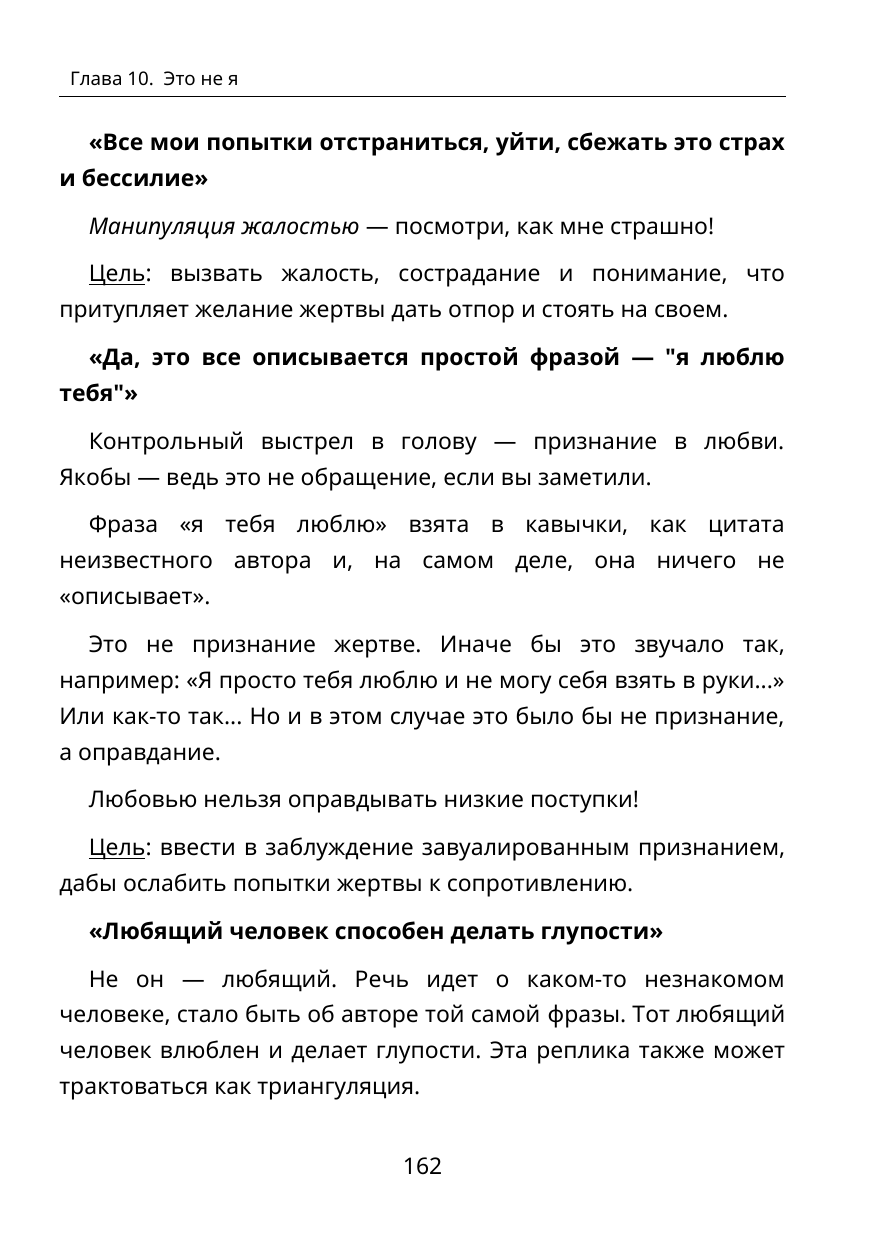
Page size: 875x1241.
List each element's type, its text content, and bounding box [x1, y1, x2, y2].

text «Любящий человек способен делать глупости» [59, 915, 786, 946]
text Это не признание жертве. Иначе бы это звучало так, например: «Я просто тебя люблю и не могу себя взять в руки...» Или как-то так... Но и в этом случае это было бы не признание, а оправдание. [59, 628, 786, 767]
text «Да, это все описывается простой фразой — "я люблю тебя"» [59, 341, 786, 408]
text Не он — любящий. Речь идет о каком-то незнакомом человеке, стало быть об авторе той самой фразы. Тот любящий человек влюблен и делает глупости. Эта реплика также может трактоваться как триангуляция. [59, 962, 786, 1102]
text Контрольный выстрел в голову — признание в любви. Якобы — ведь это не обращение, если вы заметили. [59, 425, 786, 492]
text Цель: вызвать жалость, сострадание и понимание, что притупляет желание жертвы дать отпор и стоять на своем. [59, 257, 786, 324]
text Любовью нельзя оправдывать низкие поступки! [59, 783, 786, 815]
text Манипуляция жалостью — посмотри, как мне страшно! [59, 210, 786, 241]
text Фраза «я тебя люблю» взята в кавычки, как цитата неизвестного автора и, на самом деле, она ничего не «описывает». [59, 508, 786, 611]
text Цель: ввести в заблуждение завуалированным признанием, дабы ослабить попытки жертвы к сопротивлению. [59, 831, 786, 898]
text «Все мои попытки отстраниться, уйти, сбежать это страх и бессилие» [59, 126, 786, 193]
